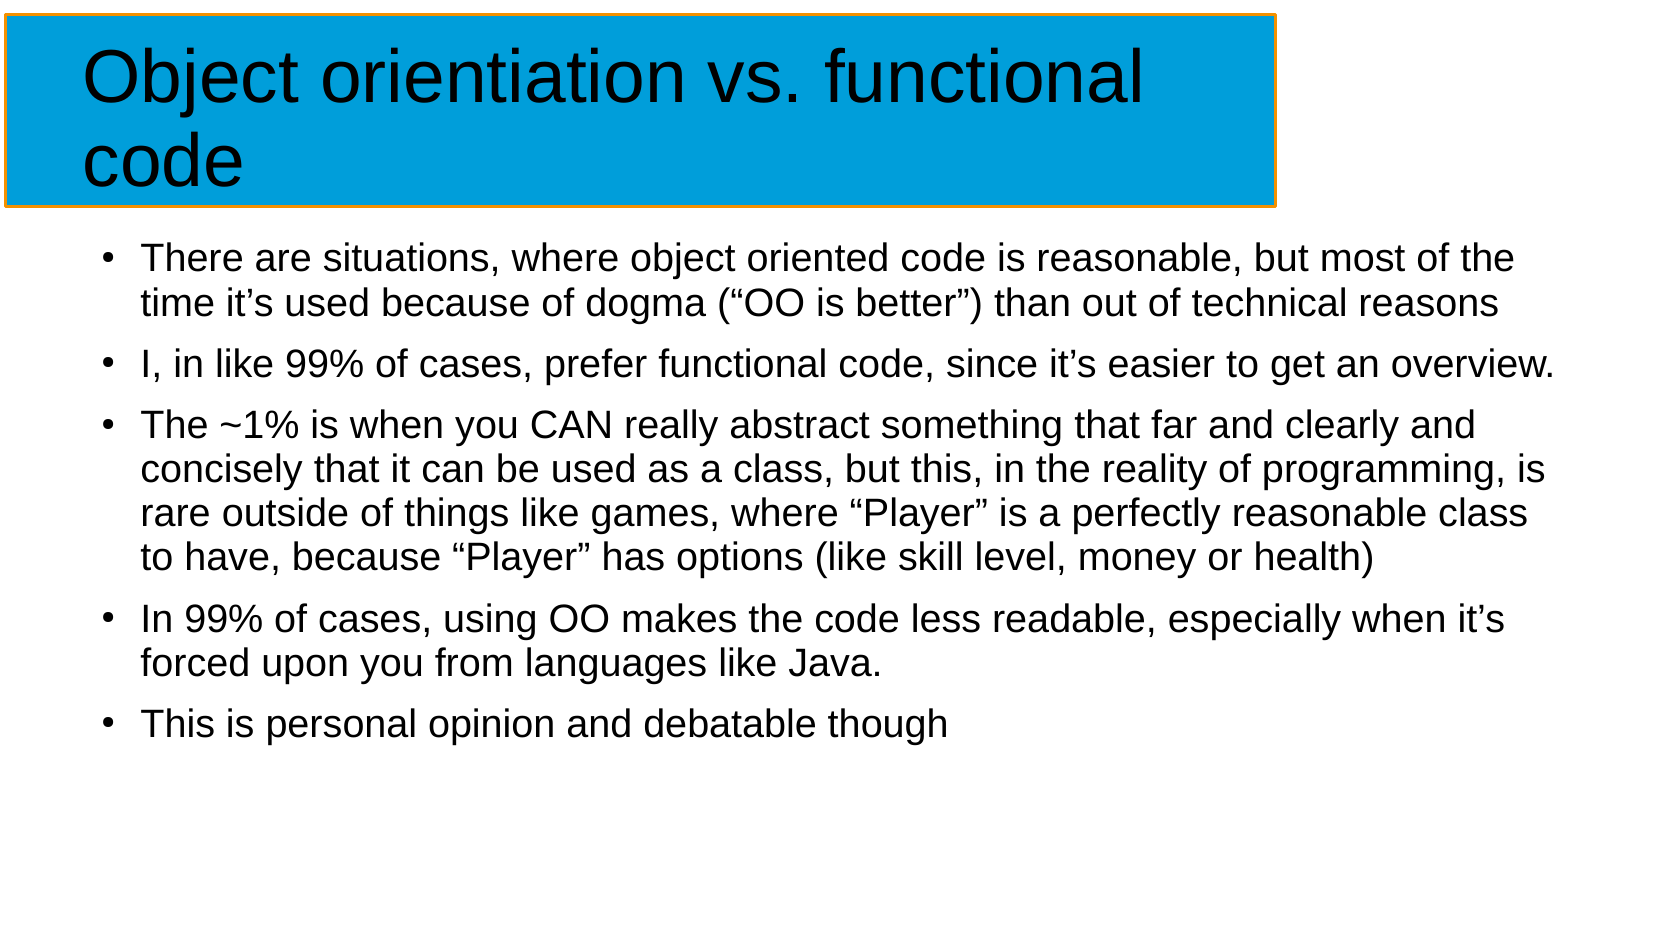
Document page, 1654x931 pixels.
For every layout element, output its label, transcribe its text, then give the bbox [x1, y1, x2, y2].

title Object orientiation vs. functional code [82, 34, 1235, 203]
list There are situations, where object oriented code is reasonable, but most of the time it’s used because of dogma (“OO is better”) than out of technical reasons I, in like 99% of cases, prefer functional code, since it’s easier to get an overview. The ~1% is when you CAN really abstract something that far and clearly and concisely that it can be used as a class, but this, in the reality of programming, is rare outside of things like games, where “Player” is a perfectly reasonable class to have, because “Player” has options (like skill level, money or health) In 99% of cases, using OO makes the code less readable, especially when it’s forced upon you from languages like Java. This is personal opinion and debatable though [88, 236, 1565, 798]
